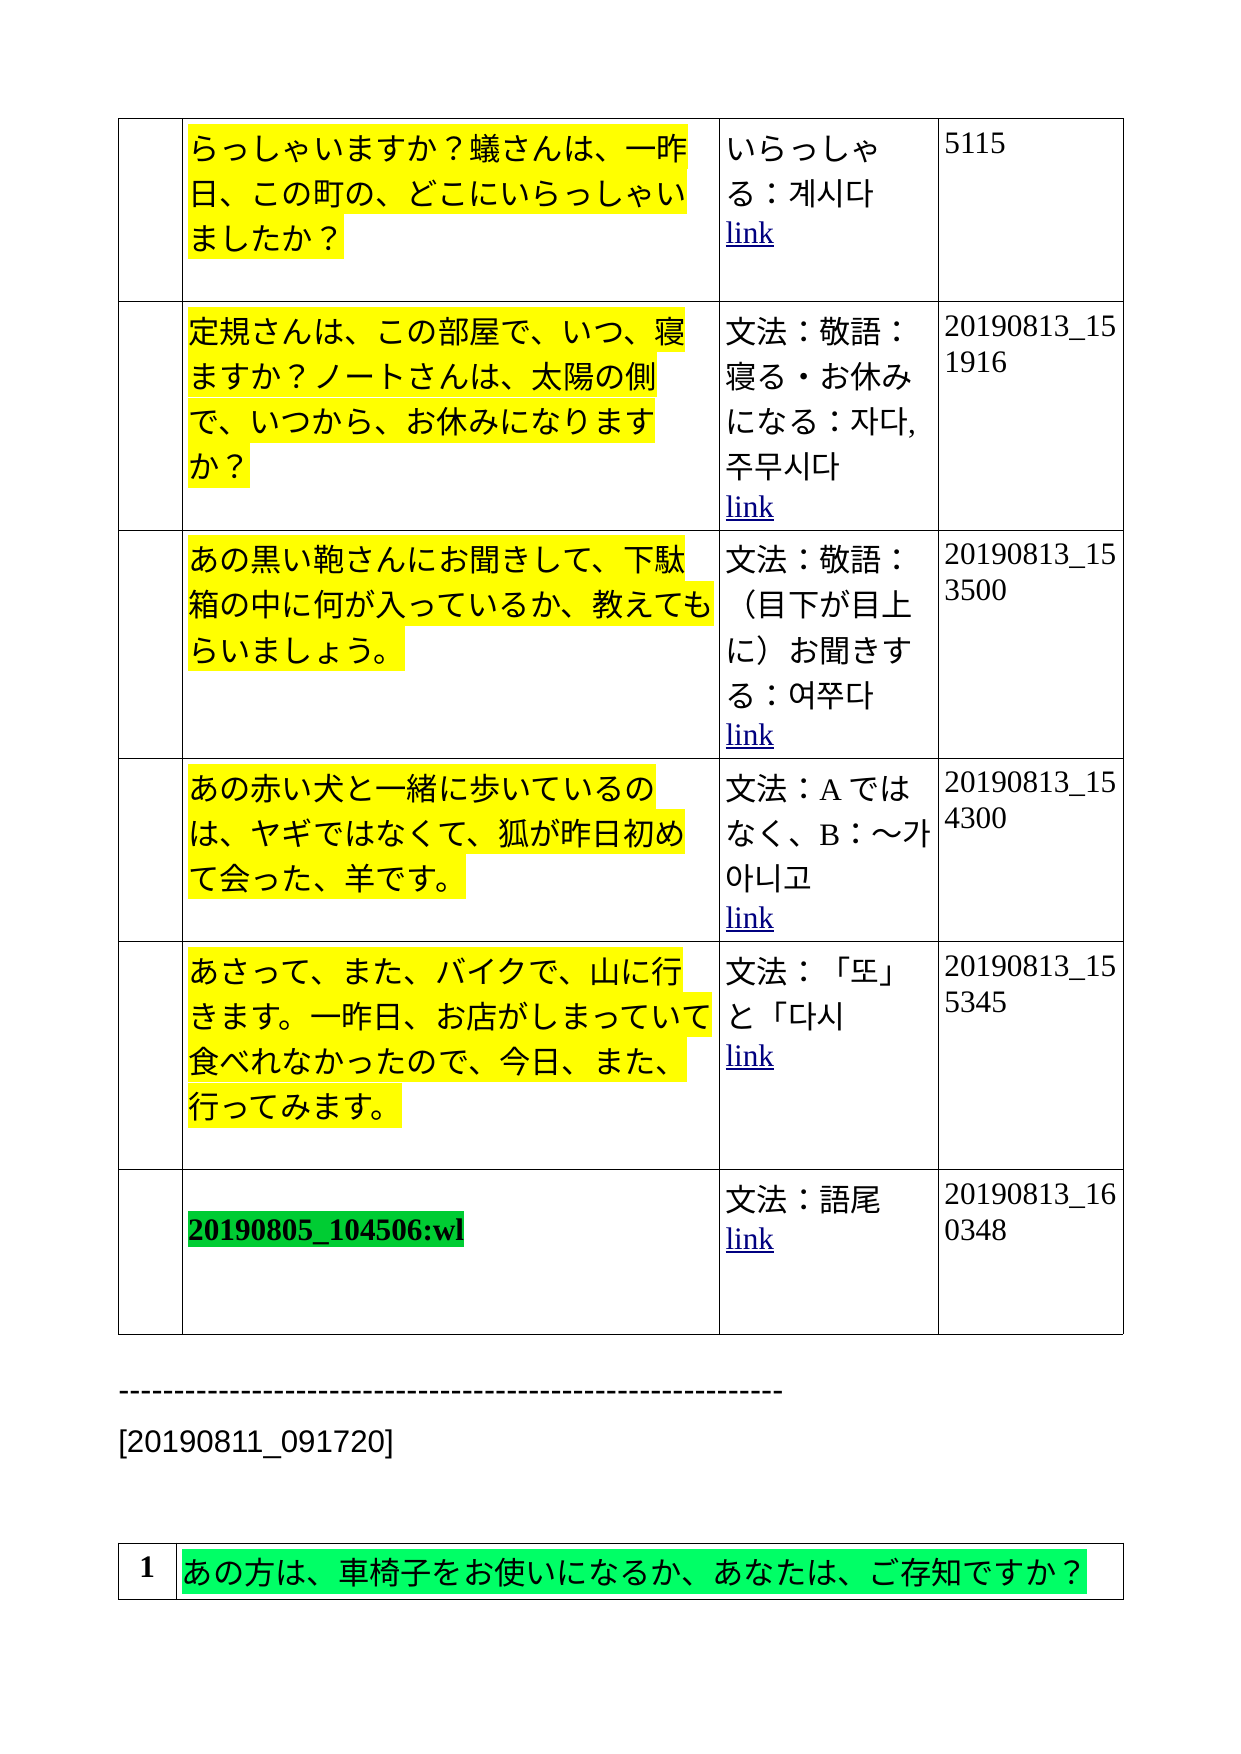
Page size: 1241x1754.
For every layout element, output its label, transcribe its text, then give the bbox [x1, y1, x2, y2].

table_header 1 [119, 1544, 176, 1599]
table_cell あの赤い犬と一緒に歩いているのは、ヤギではなくて、狐が昨日初めて会った、羊です。 [183, 759, 719, 941]
table_cell らっしゃいますか？蟻さんは、一昨日、この町の、どこにいらっしゃいましたか？ [183, 119, 719, 301]
table_cell [119, 759, 182, 941]
table_cell 20190813_151916 [939, 302, 1123, 529]
table_cell 文法：「또」と「다시 link [720, 942, 938, 1169]
text [20190811_091720] [118, 1423, 1122, 1459]
table_cell いらっしゃる：계시다 link [720, 119, 938, 301]
table_cell 5115 [939, 119, 1123, 301]
table_cell 文法：敬語：（目下が目上に）お聞きする：여쭈다 link [720, 531, 938, 758]
table_header あの方は、車椅子をお使いになるか、あなたは、ご存知ですか？ [177, 1544, 1123, 1599]
table_cell 20190805_104506:wl [183, 1170, 719, 1334]
table_cell 文法：Aではなく、B：～가 아니고 link [720, 759, 938, 941]
text ------------------------------------------------------------ [118, 1370, 1122, 1408]
table_cell 20190813_154300 [939, 759, 1123, 941]
table_cell 20190813_153500 [939, 531, 1123, 758]
table_cell 文法：敬語：寝る・お休みになる：자다,주무시다 link [720, 302, 938, 529]
table_cell 文法：語尾 link [720, 1170, 938, 1334]
table_cell 20190813_160348 [939, 1170, 1123, 1334]
table_cell あさって、また、バイクで、山に行きます。一昨日、お店がしまっていて食べれなかったので、今日、また、行ってみます。 [183, 942, 719, 1169]
table_cell [119, 942, 182, 1169]
table_cell 20190813_155345 [939, 942, 1123, 1169]
table_cell [119, 119, 182, 301]
table_cell あの黒い鞄さんにお聞きして、下駄箱の中に何が入っているか、教えてもらいましょう。 [183, 531, 719, 758]
table_cell [119, 302, 182, 529]
table_cell [119, 1170, 182, 1334]
table_cell [119, 531, 182, 758]
table_cell 定規さんは、この部屋で、いつ、寝ますか？ノートさんは、太陽の側で、いつから、お休みになりますか？ [183, 302, 719, 529]
